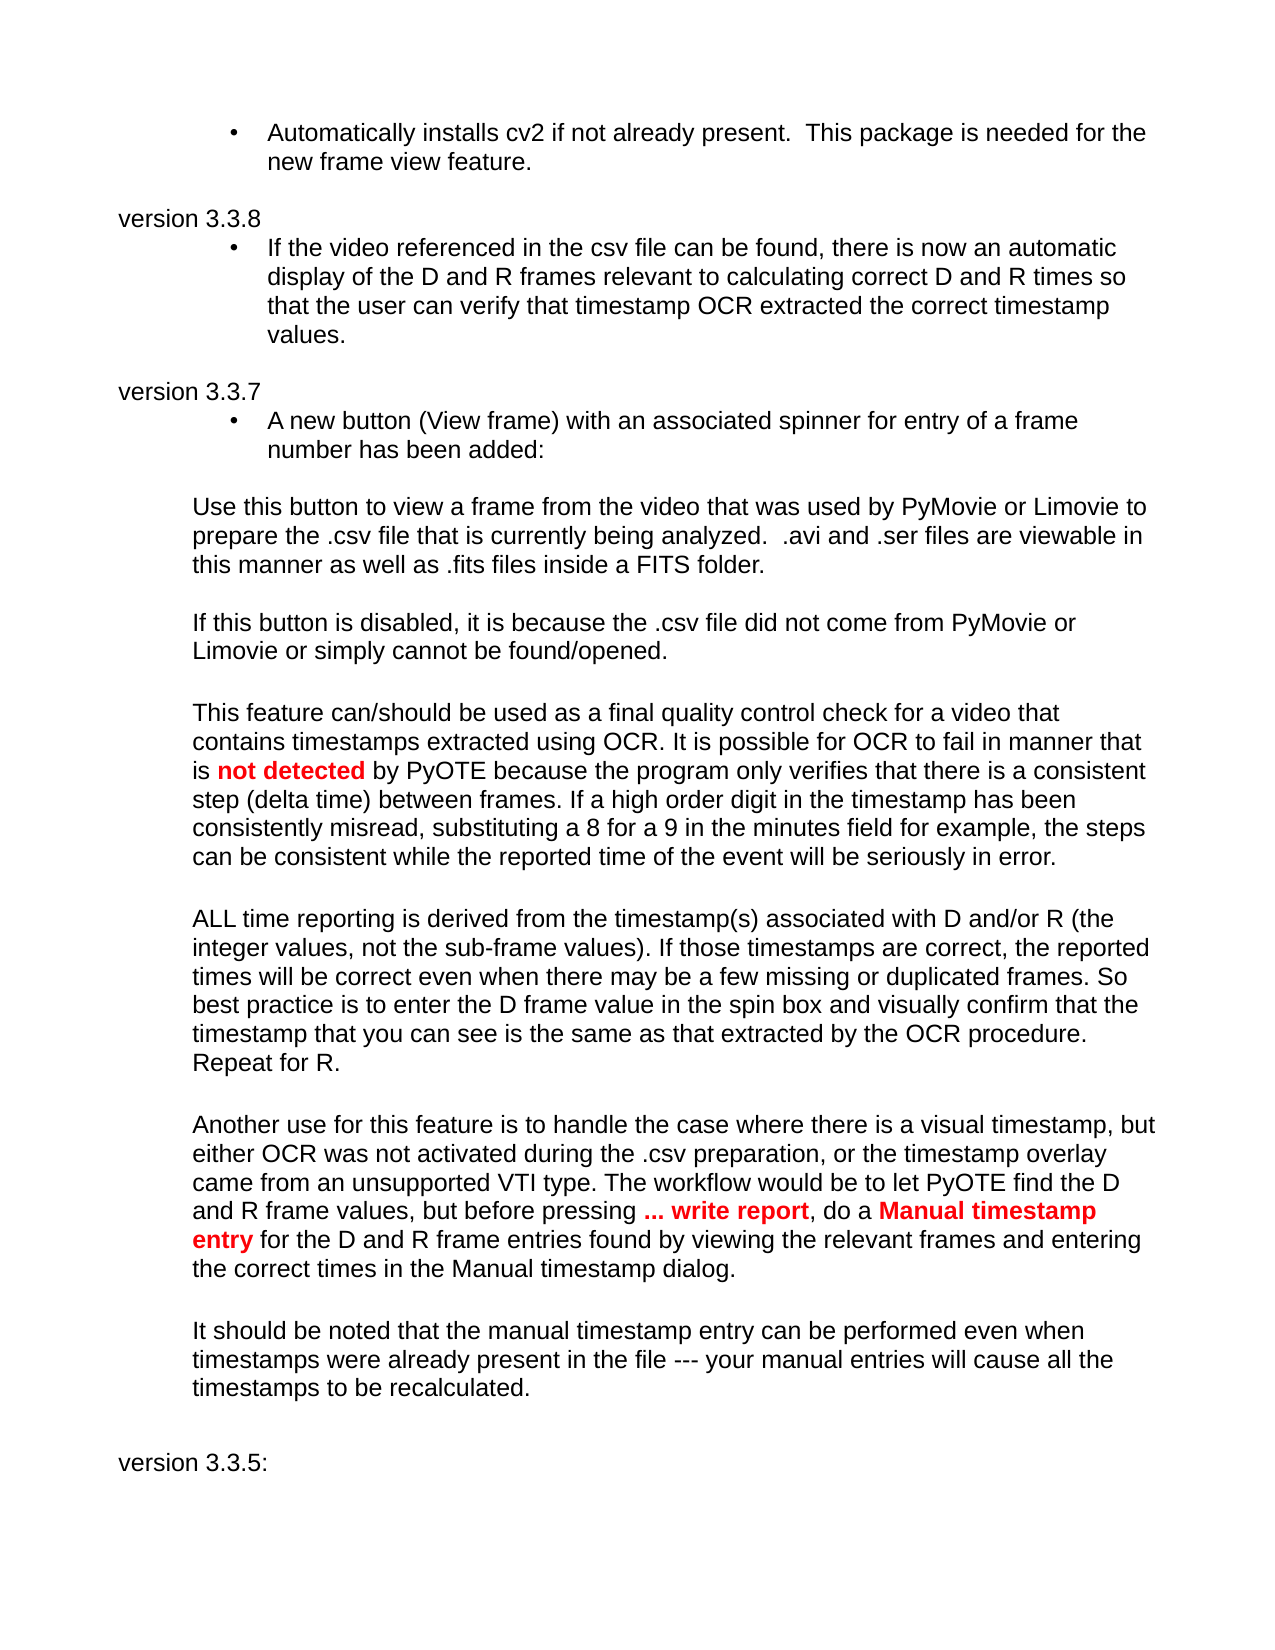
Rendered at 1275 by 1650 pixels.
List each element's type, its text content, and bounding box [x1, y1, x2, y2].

list Automatically installs cv2 if not already present. This package is needed for the new frame view feature. [229, 118, 1157, 204]
text Use this button to view a frame from the video that was used by PyMovie or Limovie to prepare the .csv file that is currently being analyzed. .avi and .ser files are viewable in this manner as well as .fits files inside a FITS folder. [192, 492, 1157, 578]
text version 3.3.7 [118, 377, 1157, 406]
text If this button is disabled, it is because the .csv file did not come from PyMovie or Limovie or simply cannot be found/opened. [192, 608, 1157, 665]
list A new button (View frame) with an associated spinner for entry of a frame number has been added: [229, 406, 1157, 463]
text ALL time reporting is derived from the timestamp(s) associated with D and/or R (the integer values, not the sub-frame values). If those timestamps are correct, the reported times will be correct even when there may be a few missing or duplicated frames. So best practice is to enter the D frame value in the spin box and visually confirm that the timestamp that you can see is the same as that extracted by the OCR procedure. Repeat for R. [192, 904, 1157, 1077]
list If the video referenced in the csv file can be found, there is now an automatic display of the D and R frames relevant to calculating correct D and R times so that the user can verify that timestamp OCR extracted the correct timestamp values. [229, 233, 1157, 377]
text This feature can/should be used as a final quality control check for a video that contains timestamps extracted using OCR. It is possible for OCR to fail in manner that is not detected by PyOTE because the program only verifies that there is a consistent step (delta time) between frames. If a high order digit in the timestamp has been consistently misread, substituting a 8 for a 9 in the minutes field for example, the steps can be consistent while the reported time of the event will be seriously in error. [192, 698, 1157, 871]
text Another use for this feature is to handle the case where there is a visual timestamp, but either OCR was not activated during the .csv preparation, or the timestamp overlay came from an unsupported VTI type. The workflow would be to let PyOTE find the D and R frame values, but before pressing ... write report, do a Manual timestamp entry for the D and R frame entries found by viewing the relevant frames and entering the correct times in the Manual timestamp dialog. [192, 1110, 1157, 1283]
text version 3.3.5: [118, 1448, 1157, 1476]
text version 3.3.8 [118, 204, 1157, 233]
text It should be noted that the manual timestamp entry can be performed even when timestamps were already present in the file --- your manual entries will cause all the timestamps to be recalculated. [192, 1316, 1157, 1402]
